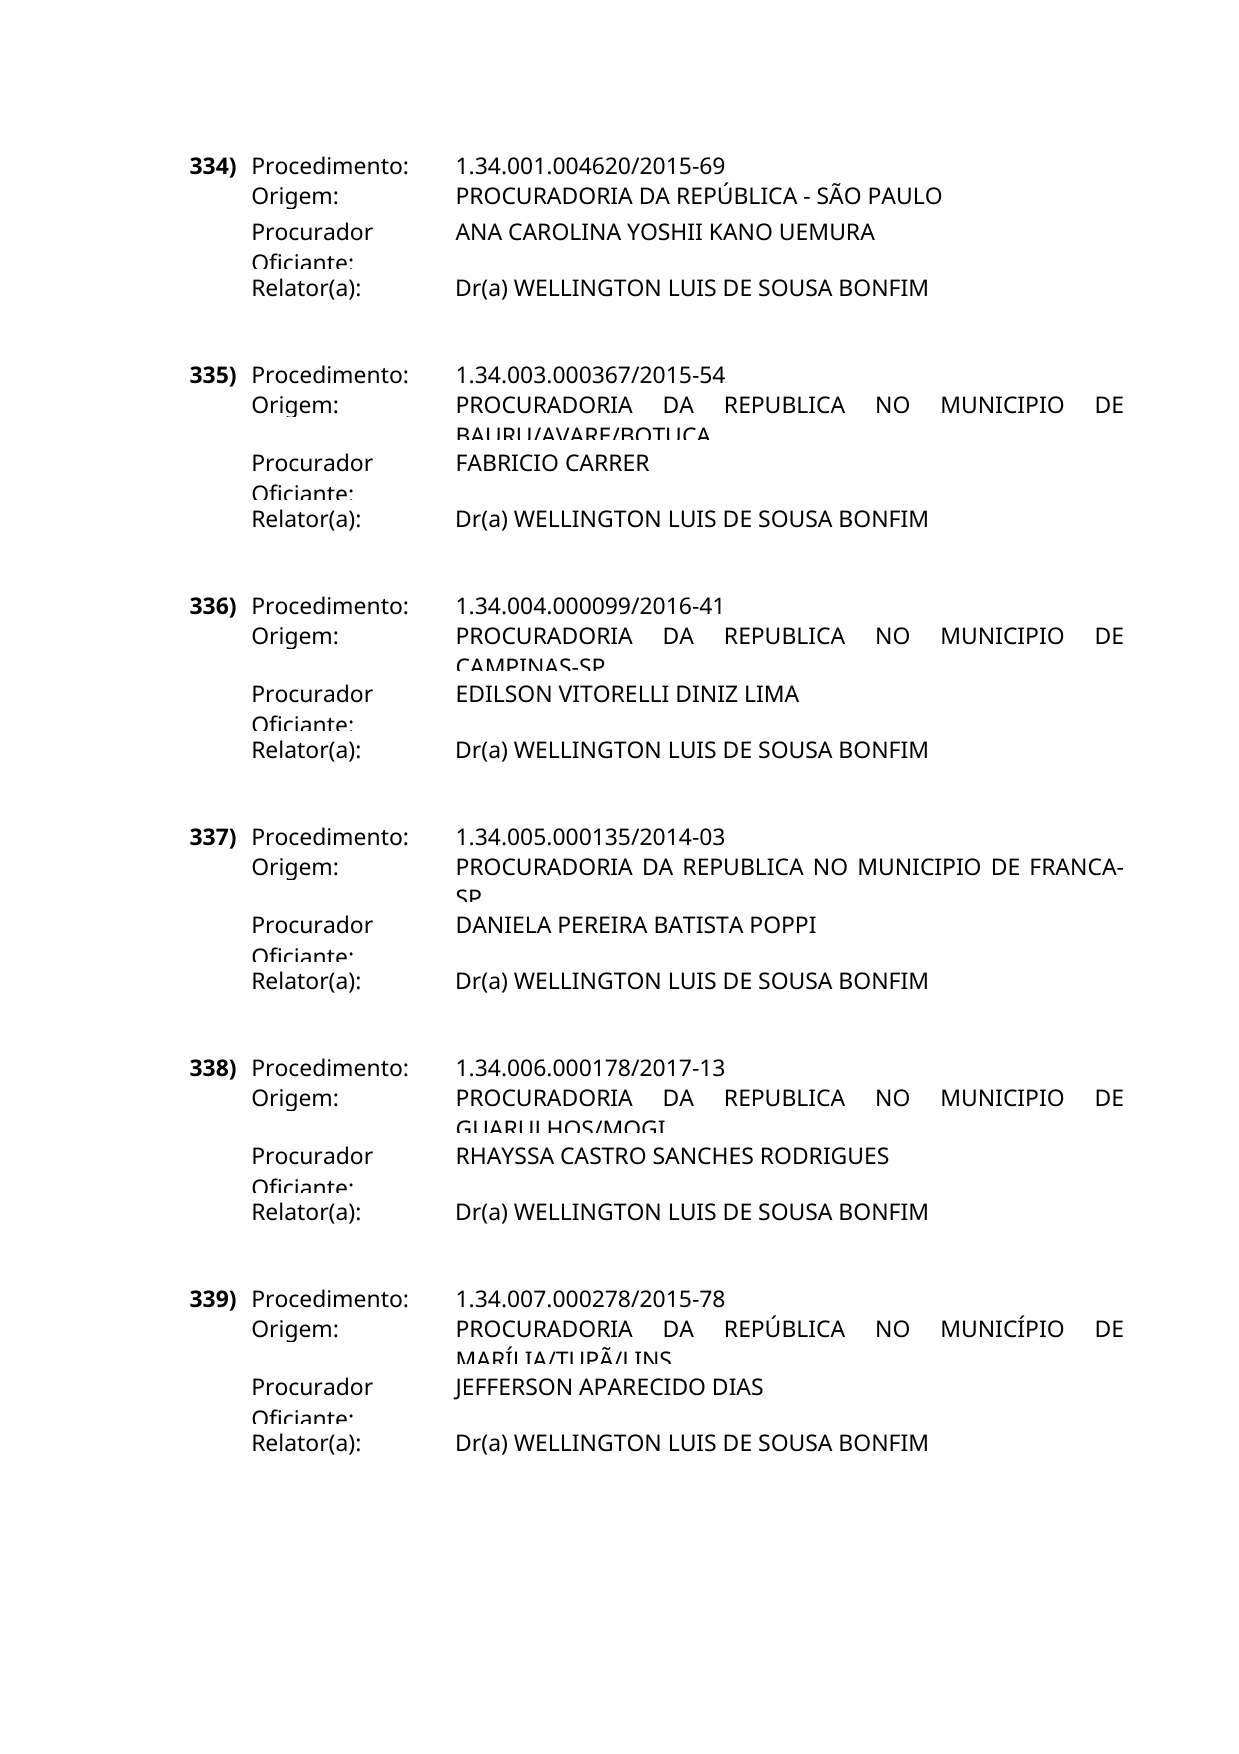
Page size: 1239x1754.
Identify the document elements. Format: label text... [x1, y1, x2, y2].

table_header Relator(a): [251, 1427, 455, 1455]
table_cell PROCURADORIA DA REPUBLICA NO MUNICIPIO DE CAMPINAS-SP [455, 620, 1124, 671]
table_cell [189, 503, 251, 533]
table_cell [251, 671, 455, 678]
table_cell [189, 965, 251, 995]
table_cell RHAYSSA CASTRO SANCHES RODRIGUES [455, 1140, 1124, 1191]
table_cell [0, 1364, 189, 1371]
table_cell [189, 447, 251, 498]
table_cell [455, 671, 1124, 678]
table_cell 338) [189, 1052, 251, 1080]
table_cell [1125, 1364, 1239, 1371]
table_cell 339) [189, 1283, 251, 1311]
table_cell [1125, 764, 1239, 821]
table_cell [1125, 1082, 1239, 1110]
table_cell [1125, 965, 1239, 995]
table_cell [455, 764, 1124, 821]
table_cell [189, 1313, 251, 1341]
table_cell [0, 503, 189, 533]
table_header [1125, 0, 1239, 150]
table_cell [0, 209, 189, 216]
table_cell [0, 272, 189, 302]
table_cell [189, 216, 251, 267]
table_cell [1125, 879, 1239, 902]
table_cell [1125, 671, 1239, 678]
table_header Relator(a): [251, 965, 455, 993]
table_cell [251, 879, 455, 902]
table_cell [1125, 180, 1239, 208]
table_header Dr(a) WELLINGTON LUIS DE SOUSA BONFIM [455, 272, 1122, 300]
table_cell [0, 447, 189, 498]
table_cell [189, 620, 251, 648]
table_header Relator(a): [251, 1196, 455, 1224]
table_cell [0, 1140, 189, 1191]
table_cell JEFFERSON APARECIDO DIAS [455, 1371, 1124, 1422]
table_cell [1125, 503, 1239, 533]
table_cell [1125, 1196, 1239, 1226]
table_cell [189, 1196, 251, 1226]
table_cell [189, 909, 251, 960]
table_cell [189, 734, 251, 764]
table_cell [251, 1133, 455, 1140]
table_cell [0, 851, 189, 879]
table_cell [189, 180, 251, 208]
table_header [455, 0, 1124, 150]
table_cell [1125, 447, 1239, 498]
table_header Relator(a): [251, 503, 455, 531]
table_header Relator(a): [251, 734, 455, 762]
table_cell [0, 678, 189, 729]
table_cell FABRICIO CARRER [455, 447, 1124, 498]
table_cell [0, 1082, 189, 1110]
table_cell [1125, 909, 1239, 960]
table_cell [251, 764, 455, 821]
table_cell [1125, 1283, 1239, 1311]
table_header [189, 0, 251, 150]
table_cell Procedimento: [251, 1052, 455, 1080]
table_cell [1125, 533, 1239, 589]
table_header [0, 0, 189, 150]
table_cell [0, 359, 189, 387]
table_cell [1125, 678, 1239, 729]
table_cell [0, 879, 189, 902]
table_cell Procedimento: [251, 359, 455, 387]
table_cell [189, 648, 251, 671]
table_cell Origem: [251, 1313, 455, 1341]
table_cell [189, 389, 251, 417]
table_cell 1.34.004.000099/2016-41 [455, 590, 1124, 618]
table_cell [189, 1140, 251, 1191]
table_cell [1125, 1133, 1239, 1140]
table_cell [0, 440, 189, 447]
table_cell [1125, 590, 1239, 618]
table_cell [0, 1371, 189, 1422]
table_cell [1125, 1313, 1239, 1341]
table_cell [455, 302, 1124, 358]
table_cell DANIELA PEREIRA BATISTA POPPI [455, 909, 1124, 960]
table_cell [0, 150, 189, 178]
table_cell [1125, 821, 1239, 849]
table_cell [251, 302, 455, 358]
table_header Dr(a) WELLINGTON LUIS DE SOUSA BONFIM [455, 1196, 1122, 1224]
table_cell 1.34.003.000367/2015-54 [455, 359, 1124, 387]
table_cell [189, 1082, 251, 1110]
table_cell [1125, 272, 1239, 302]
table_cell 1.34.006.000178/2017-13 [455, 1052, 1124, 1080]
table_cell 335) [189, 359, 251, 387]
table_cell [1125, 851, 1239, 879]
table_cell [251, 1341, 455, 1364]
table_cell Procurador Oficiante: [251, 1371, 455, 1424]
table_cell [251, 648, 455, 671]
table_cell Procedimento: [251, 1283, 455, 1311]
table_cell [251, 417, 455, 439]
table_cell [0, 764, 189, 821]
table_cell [189, 209, 251, 216]
table_cell [1125, 1371, 1239, 1422]
table_cell [0, 902, 189, 909]
table_cell 1.34.001.004620/2015-69 [455, 150, 1124, 178]
table_cell [1125, 389, 1239, 417]
table_header Relator(a): [251, 272, 455, 300]
table_cell Origem: [251, 180, 455, 208]
table_cell [1125, 1341, 1239, 1364]
table_cell [1125, 417, 1239, 439]
table_header [251, 0, 455, 150]
table_cell [189, 302, 251, 358]
table_cell EDILSON VITORELLI DINIZ LIMA [455, 678, 1124, 729]
table_cell Origem: [251, 851, 455, 879]
table_cell [1125, 440, 1239, 447]
table_cell [251, 902, 455, 909]
table_cell [0, 620, 189, 648]
table_cell Procurador Oficiante: [251, 1140, 455, 1193]
table_cell PROCURADORIA DA REPUBLICA NO MUNICIPIO DE GUARULHOS/MOGI [455, 1082, 1124, 1133]
table_cell [251, 209, 455, 216]
table_cell [189, 533, 251, 589]
table_cell Origem: [251, 1082, 455, 1110]
table_cell [1125, 216, 1239, 267]
table_cell Procurador Oficiante: [251, 216, 455, 268]
table_cell [189, 1371, 251, 1422]
table_cell [0, 821, 189, 849]
table_cell [1125, 1052, 1239, 1080]
table_cell [189, 879, 251, 902]
table_cell Procurador Oficiante: [251, 447, 455, 499]
table_cell [0, 1283, 189, 1311]
table_cell [189, 1110, 251, 1133]
table_cell Procurador Oficiante: [251, 678, 455, 731]
table_cell [1125, 648, 1239, 671]
table_cell [189, 1427, 251, 1457]
table_cell [189, 678, 251, 729]
table_cell [0, 1110, 189, 1133]
table_header Dr(a) WELLINGTON LUIS DE SOUSA BONFIM [455, 503, 1122, 531]
table_cell [0, 909, 189, 960]
table_cell [189, 671, 251, 678]
table_cell [1125, 995, 1239, 1052]
table_cell [1125, 1110, 1239, 1133]
table_cell [0, 1196, 189, 1226]
table_cell [0, 995, 189, 1052]
table_cell [455, 995, 1124, 1052]
table_cell [189, 1226, 251, 1283]
table_cell [1125, 902, 1239, 909]
table_cell Procedimento: [251, 150, 455, 178]
table_cell [455, 440, 1124, 447]
table_cell [0, 590, 189, 618]
table_cell [0, 1313, 189, 1341]
table_cell [251, 440, 455, 447]
table_cell ANA CAROLINA YOSHII KANO UEMURA [455, 216, 1124, 267]
table_cell [455, 1364, 1124, 1371]
table_cell [0, 389, 189, 417]
table_header Dr(a) WELLINGTON LUIS DE SOUSA BONFIM [455, 965, 1122, 993]
table_cell [189, 851, 251, 879]
table_cell [189, 995, 251, 1052]
table_cell [251, 1364, 455, 1371]
table_cell [1125, 620, 1239, 648]
table_cell Procedimento: [251, 821, 455, 849]
table_cell [0, 417, 189, 439]
table_cell [189, 764, 251, 821]
table_cell [251, 995, 455, 1052]
table_cell [0, 1341, 189, 1364]
table_cell [0, 1427, 189, 1457]
table_cell Procedimento: [251, 590, 455, 618]
table_cell [0, 1052, 189, 1080]
table_cell [0, 1226, 189, 1283]
table_cell [0, 1133, 189, 1140]
table_cell [251, 533, 455, 589]
table_cell [455, 1226, 1124, 1283]
table_cell [189, 1133, 251, 1140]
table_cell [189, 1341, 251, 1364]
table_cell Origem: [251, 620, 455, 648]
table_cell [0, 965, 189, 995]
table_cell [0, 180, 189, 208]
table_cell [0, 648, 189, 671]
table_cell PROCURADORIA DA REPUBLICA NO MUNICIPIO DE FRANCA-SP [455, 851, 1124, 902]
table_cell 1.34.005.000135/2014-03 [455, 821, 1124, 849]
table_cell [1125, 302, 1239, 358]
table_cell [1125, 1140, 1239, 1191]
table_cell [0, 533, 189, 589]
table_cell [1125, 1226, 1239, 1283]
table_cell PROCURADORIA DA REPÚBLICA NO MUNICÍPIO DE MARÍLIA/TUPÃ/LINS [455, 1313, 1124, 1364]
table_cell [1125, 734, 1239, 764]
table_header Dr(a) WELLINGTON LUIS DE SOUSA BONFIM [455, 1427, 1122, 1455]
table_cell [189, 440, 251, 447]
table_cell 336) [189, 590, 251, 618]
table_cell [0, 302, 189, 358]
table_cell [0, 216, 189, 267]
table_cell [1125, 359, 1239, 387]
table_cell 1.34.007.000278/2015-78 [455, 1283, 1124, 1311]
table_cell [189, 417, 251, 439]
table_cell [1125, 209, 1239, 216]
table_cell [1125, 1427, 1239, 1457]
table_cell [251, 1226, 455, 1283]
table_header Dr(a) WELLINGTON LUIS DE SOUSA BONFIM [455, 734, 1122, 762]
table_cell [1125, 150, 1239, 178]
table_cell Origem: [251, 389, 455, 417]
table_cell 337) [189, 821, 251, 849]
table_cell Procurador Oficiante: [251, 909, 455, 962]
table_cell [189, 272, 251, 302]
table_cell [455, 902, 1124, 909]
table_cell [455, 209, 1124, 216]
table_cell [455, 533, 1124, 589]
table_cell PROCURADORIA DA REPUBLICA NO MUNICIPIO DE BAURU/AVARE/BOTUCA [455, 389, 1124, 439]
table_cell [189, 1364, 251, 1371]
table_cell 334) [189, 150, 251, 178]
table_cell [455, 1133, 1124, 1140]
table_cell [189, 902, 251, 909]
table_cell [251, 1110, 455, 1133]
table_cell [0, 671, 189, 678]
table_cell [0, 734, 189, 764]
table_cell PROCURADORIA DA REPÚBLICA - SÃO PAULO [455, 180, 1124, 208]
